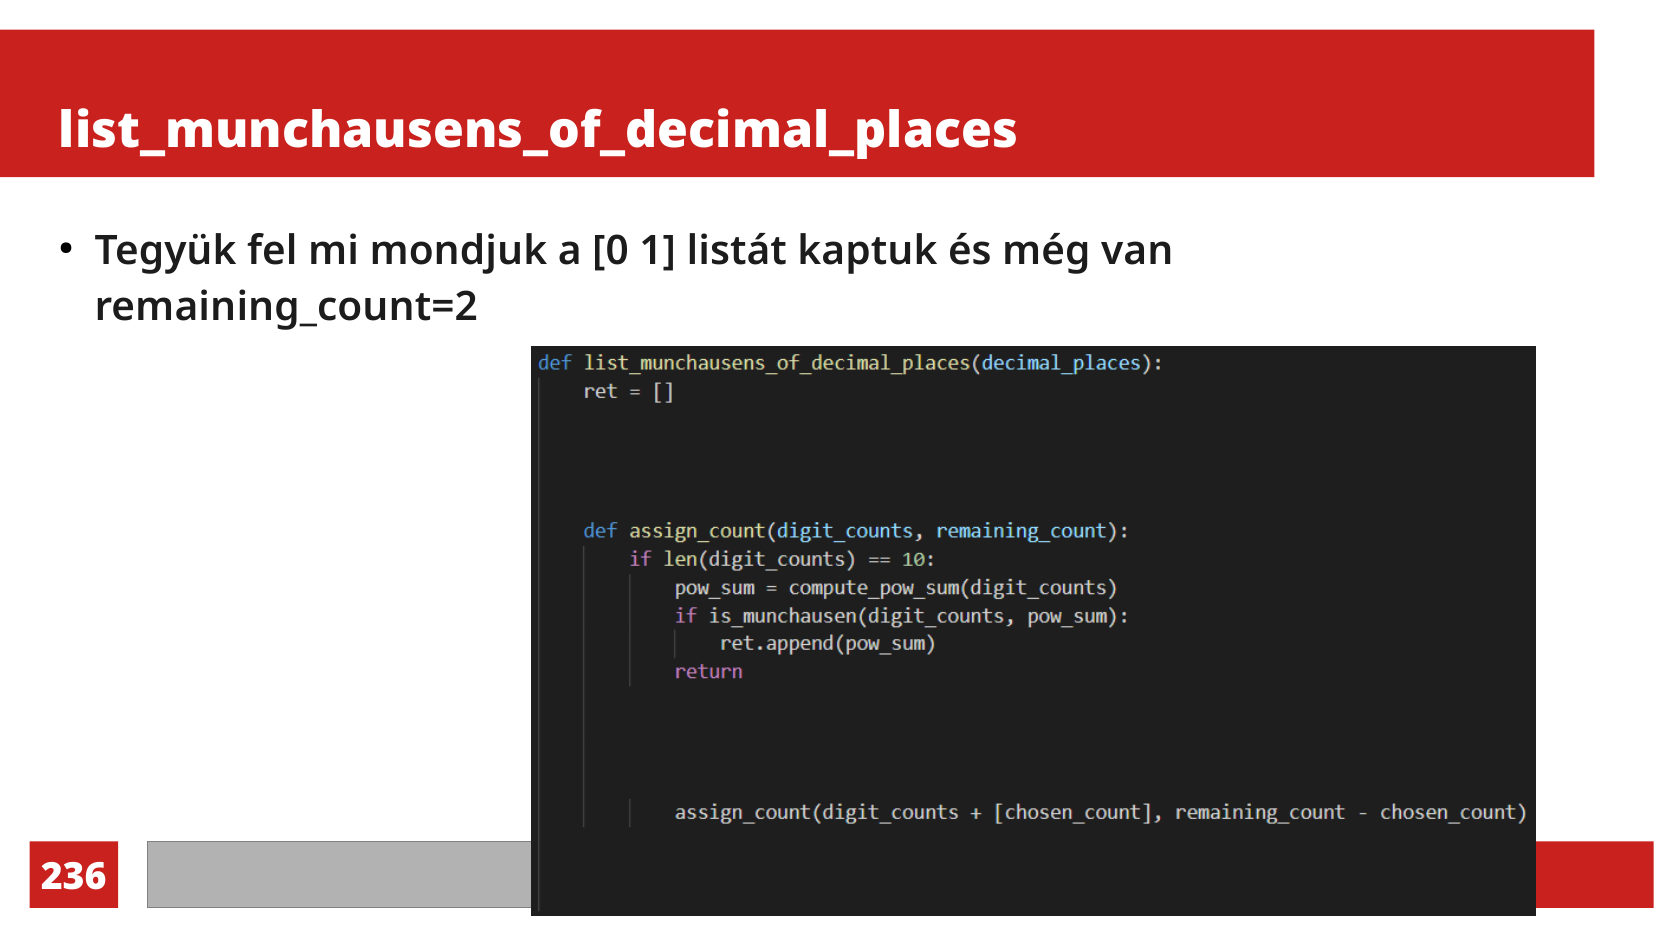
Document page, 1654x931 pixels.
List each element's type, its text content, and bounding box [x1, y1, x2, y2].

picture [531, 346, 1536, 916]
title list_munchausens_of_decimal_places [59, 44, 1595, 163]
list Tegyük fel mi mondjuk a [0 1] listát kaptuk és még van remaining_count=2 [59, 221, 1565, 739]
